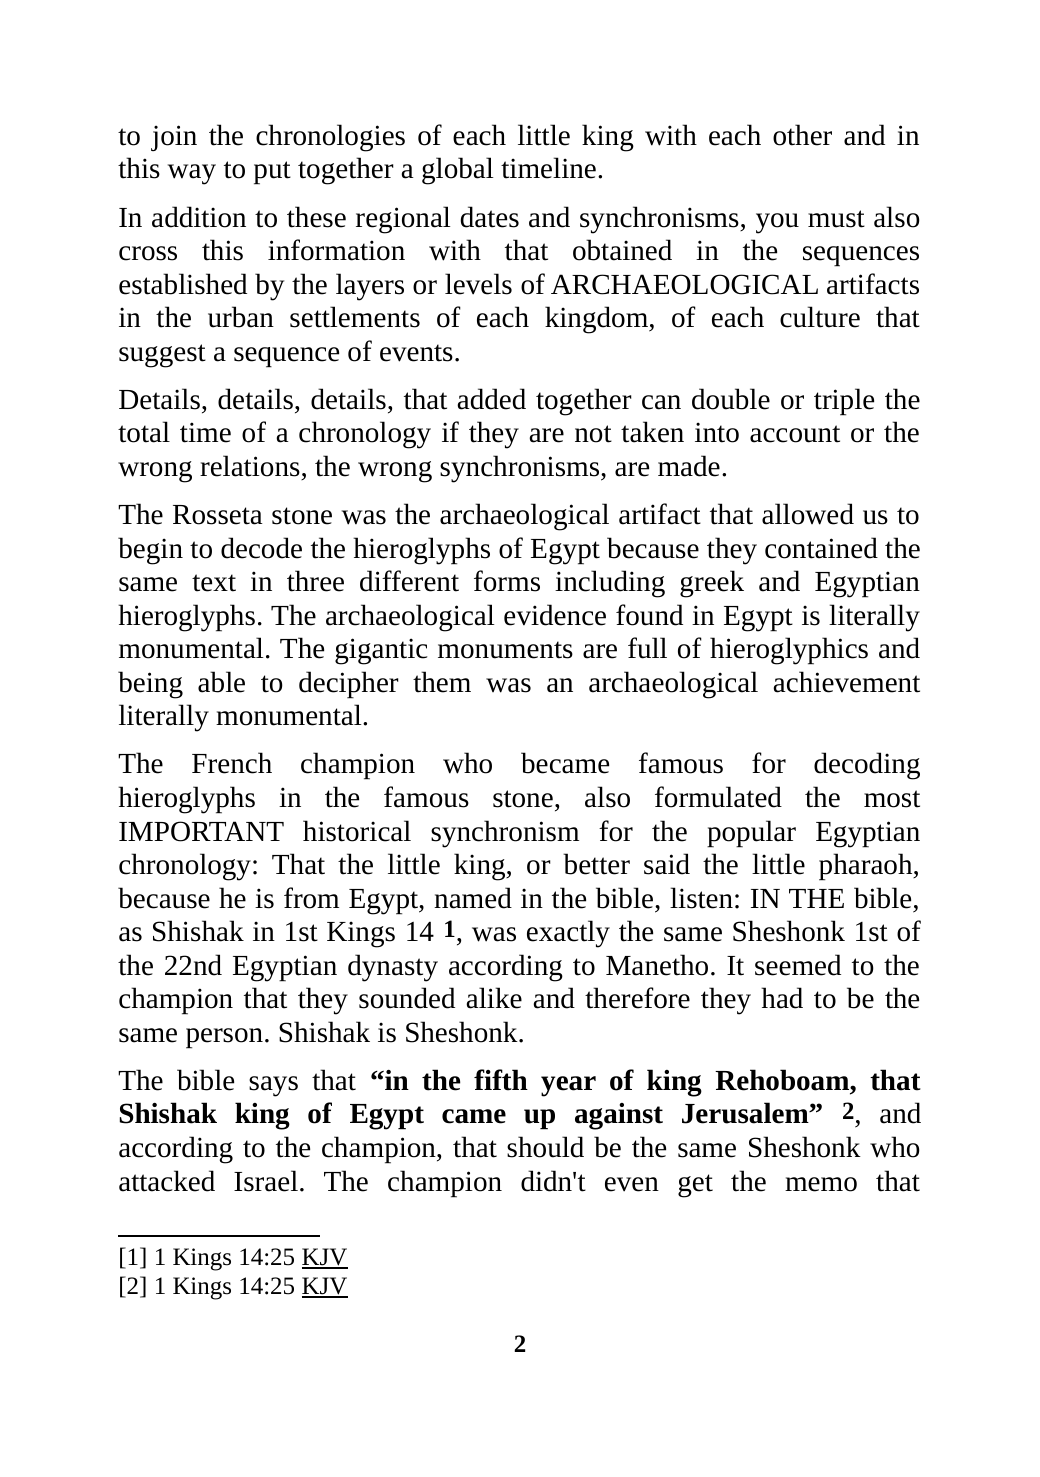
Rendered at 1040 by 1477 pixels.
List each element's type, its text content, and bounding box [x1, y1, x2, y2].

text Details, details, details, that added together can double or triple the total time of a chronology if they are not taken into account or the wrong relations, the wrong synchronisms, are made. [118, 382, 921, 483]
text The bible says that “in the fifth year of king Rehoboam, that Shishak king of Egypt came up against Jerusalem” , and according to the champion, that should be the same Sheshonk who attacked Israel. The champion didn't even get the memo that [118, 1063, 921, 1197]
text In addition to these regional dates and synchronisms, you must also cross this information with that obtained in the sequences established by the layers or levels of ARCHAEOLOGICAL artifacts in the urban settlements of each kingdom, of each culture that suggest a sequence of events. [118, 200, 921, 367]
text 1 Kings 14:25 KJV [118, 1242, 921, 1271]
text 1 Kings 14:25 KJV [118, 1271, 921, 1300]
text The Rosseta stone was the archaeological artifact that allowed us to begin to decode the hieroglyphs of Egypt because they contained the same text in three different forms including greek and Egyptian hieroglyphs. The archaeological evidence found in Egypt is literally monumental. The gigantic monuments are full of hieroglyphics and being able to decipher them was an archaeological achievement literally monumental. [118, 497, 921, 732]
text The French champion who became famous for decoding hieroglyphs in the famous stone, also formulated the most IMPORTANT historical synchronism for the popular Egyptian chronology: That the little king, or better said the little pharaoh, because he is from Egypt, named in the bible, listen: IN THE bible, as Shishak in 1st Kings 14 , was exactly the same Sheshonk 1st of the 22nd Egyptian dynasty according to Manetho. It seemed to the champion that they sounded alike and therefore they had to be the same person. Shishak is Sheshonk. [118, 747, 921, 1048]
text to join the chronologies of each little king with each other and in this way to put together a global timeline. [118, 118, 921, 185]
